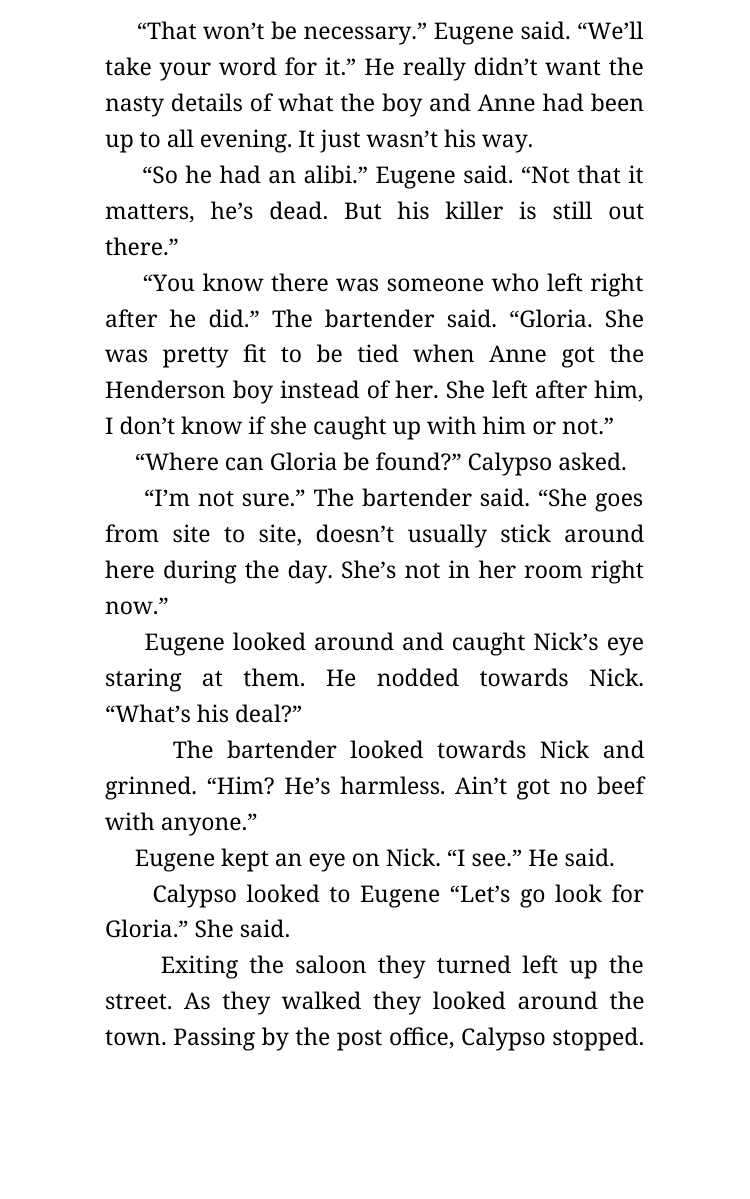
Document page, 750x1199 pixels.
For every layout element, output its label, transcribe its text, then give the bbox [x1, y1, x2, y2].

text “That won’t be necessary.” Eugene said. “We’ll take your word for it.” He really didn’t want the nasty details of what the boy and Anne had been up to all evening. It just wasn’t his way. [105, 15, 645, 154]
text Eugene looked around and caught Nick’s eye staring at them. He nodded towards Nick. “What’s his deal?” [105, 626, 645, 729]
text Calypso looked to Eugene “Let’s go look for Gloria.” She said. [105, 877, 645, 945]
text “I’m not sure.” The bartender said. “She goes from site to site, doesn’t usually stick around here during the day. She’s not in her room right now.” [105, 482, 645, 621]
text The bartender looked towards Nick and grinned. “Him? He’s harmless. Ain’t got no beef with anyone.” [105, 734, 645, 837]
text “So he had an alibi.” Eugene said. “Not that it matters, he’s dead. But his killer is still out there.” [105, 159, 645, 262]
text Exiting the saloon they turned left up the street. As they walked they looked around the town. Passing by the post office, Calypso stopped. [105, 949, 645, 1052]
text “You know there was someone who left right after he did.” The bartender said. “Gloria. She was pretty fit to be tied when Anne got the Henderson boy instead of her. She left after him, I don’t know if she caught up with him or not.” [105, 267, 645, 442]
text “Where can Gloria be found?” Calypso asked. [105, 446, 645, 477]
text Eugene kept an eye on Nick. “I see.” He said. [105, 842, 645, 873]
